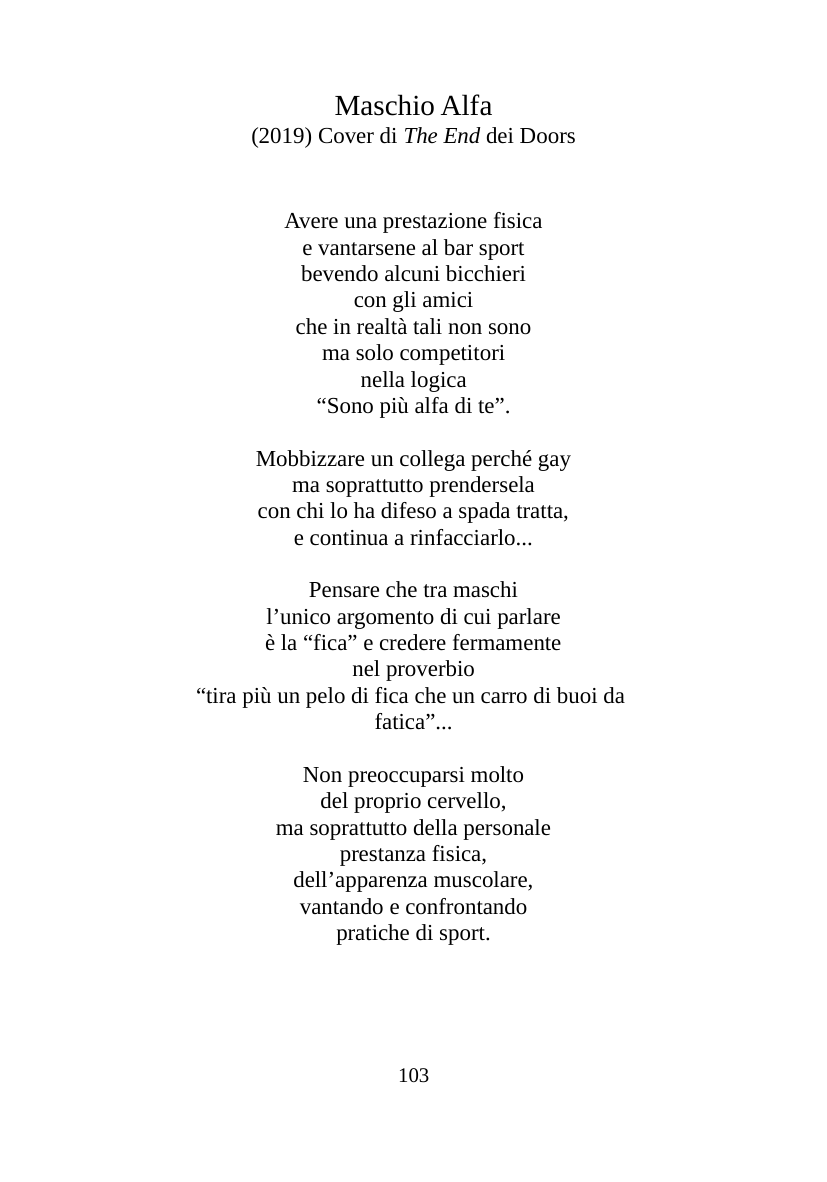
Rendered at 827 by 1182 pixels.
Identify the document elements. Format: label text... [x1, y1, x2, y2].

text nel proverbio [88, 656, 738, 682]
text vantando e confrontando [88, 893, 738, 919]
text bevendo alcuni bicchieri [88, 260, 738, 287]
text che in realtà tali non sono [88, 313, 738, 339]
text Pensare che tra maschi [88, 576, 738, 603]
text Mobbizzare un collega perché gay [88, 445, 738, 471]
text “tira più un pelo di fica che un carro di buoi da [88, 682, 738, 708]
text Non preoccuparsi molto [88, 761, 738, 787]
text e continua a rinfacciarlo... [88, 524, 738, 550]
text fatica”... [88, 708, 738, 734]
text “Sono più alfa di te”. [88, 392, 738, 418]
text ma soprattutto prendersela [88, 471, 738, 497]
text con gli amici [88, 287, 738, 313]
text nella logica [88, 366, 738, 392]
text del proprio cervello, [88, 787, 738, 814]
text l’unico argomento di cui parlare [88, 603, 738, 629]
text dell’apparenza muscolare, [88, 866, 738, 893]
text e vantarsene al bar sport [88, 234, 738, 260]
text ma soprattutto della personale [88, 814, 738, 840]
text pratiche di sport. [88, 919, 738, 945]
text con chi lo ha difeso a spada tratta, [88, 497, 738, 524]
text prestanza fisica, [88, 840, 738, 866]
text Maschio Alfa (2019) Cover di The End dei Doors [88, 88, 738, 148]
text è la “fica” e credere fermamente [88, 629, 738, 656]
text Avere una prestazione fisica [88, 207, 738, 234]
text ma solo competitori [88, 339, 738, 366]
